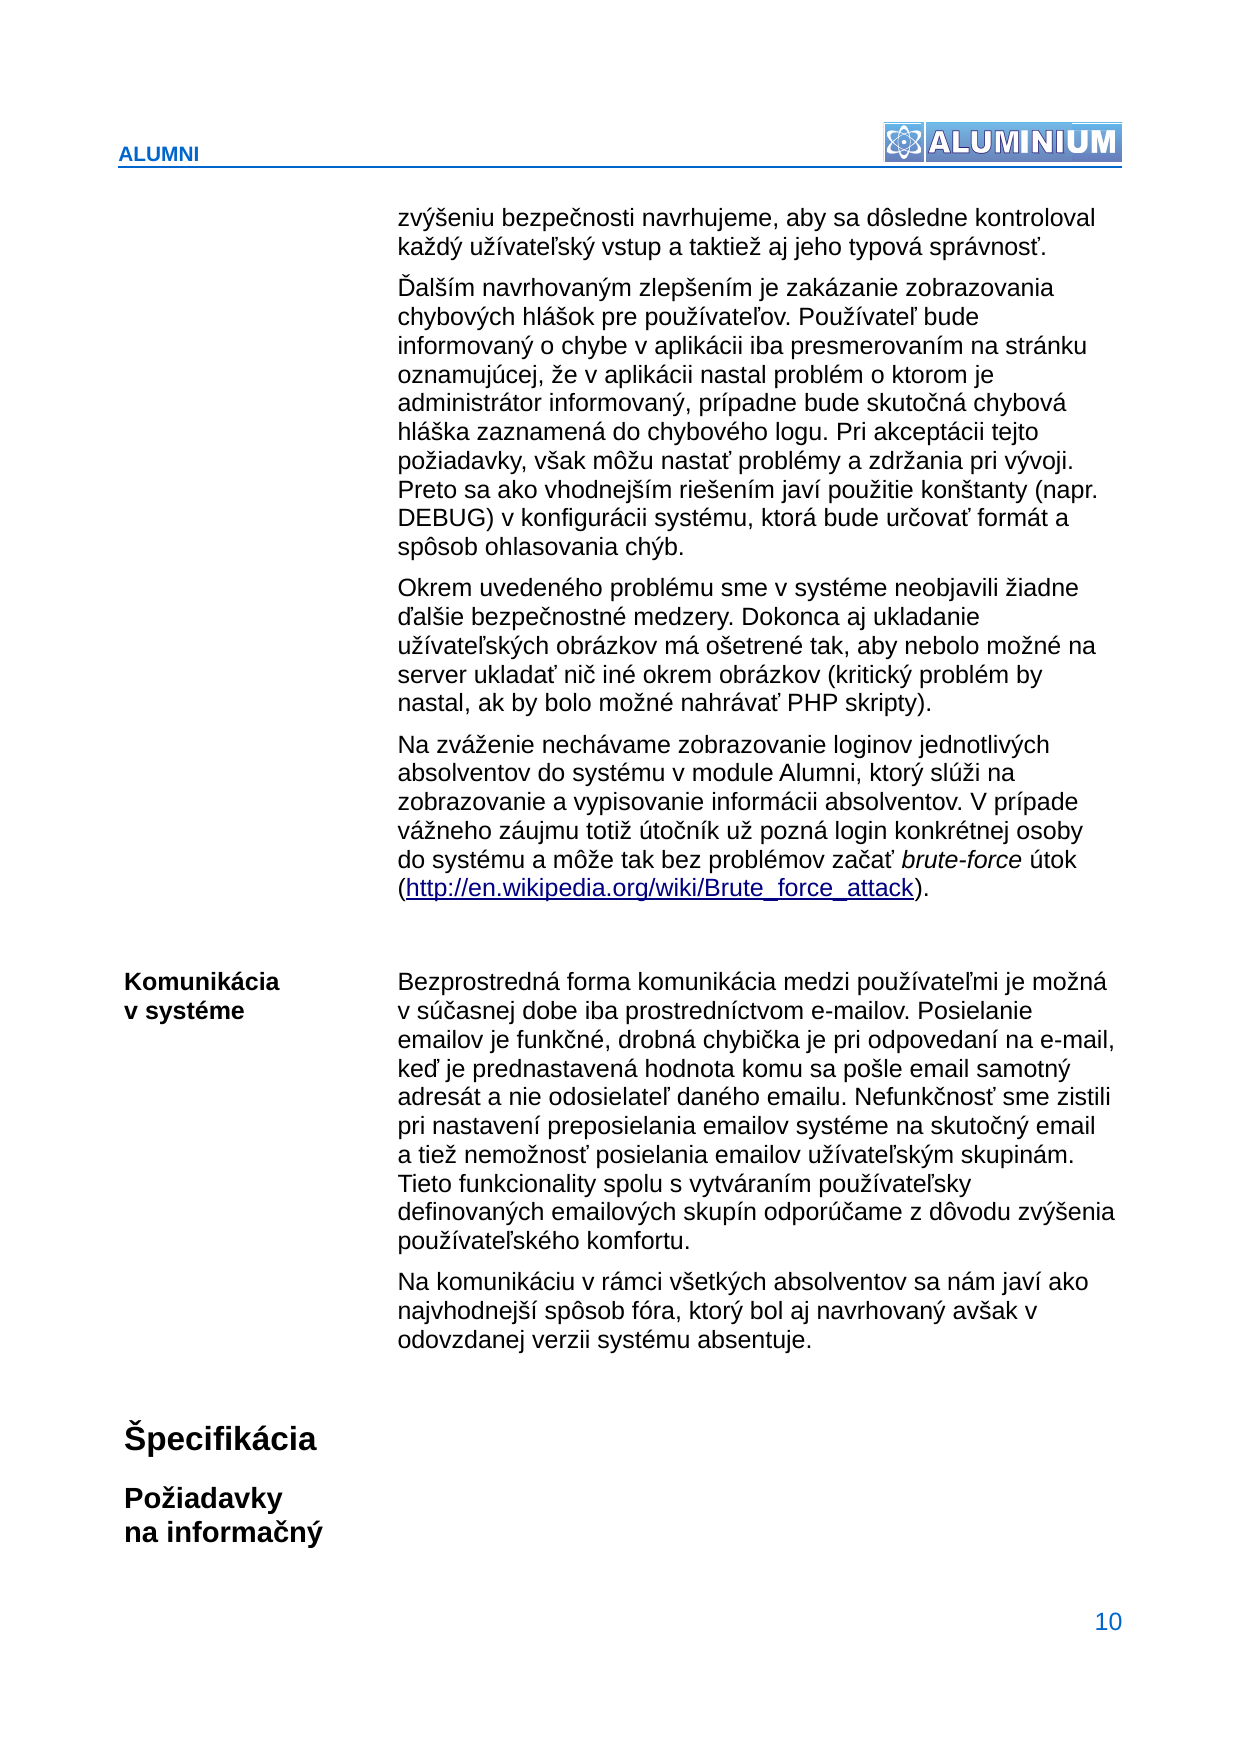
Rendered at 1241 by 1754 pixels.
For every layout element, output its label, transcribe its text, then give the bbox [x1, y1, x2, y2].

table_cell Špecifikácia [118, 1413, 392, 1475]
table_cell Komunikácia v systéme [118, 962, 392, 1413]
table_cell Bezprostredná forma komunikácia medzi používateľmi je možná v súčasnej dobe iba prostredníctvom e-mailov. Posielanie emailov je funkčné, drobná chybička je pri odpovedaní na e-mail, keď je prednastavená hodnota komu sa pošle email samotný adresát a nie odosielateľ daného emailu. Nefunkčnosť sme zistili pri nastavení preposielania emailov systéme na skutočný email a tiež nemožnosť posielania emailov užívateľským skupinám. Tieto funkcionality spolu s vytváraním používateľsky definovaných emailových skupín odporúčame z dôvodu zvýšenia používateľského komfortu. Na komunikáciu v rámci všetkých absolventov sa nám javí ako najvhodnejší spôsob fóra, ktorý bol aj navrhovaný avšak v odovzdanej verzii systému absentuje. [392, 962, 1123, 1413]
table_cell zvýšeniu bezpečnosti navrhujeme, aby sa dôsledne kontroloval každý užívateľský vstup a taktiež aj jeho typová správnosť. Ďalším navrhovaným zlepšením je zakázanie zobrazovania chybových hlášok pre používateľov. Používateľ bude informovaný o chybe v aplikácii iba presmerovaním na stránku oznamujúcej, že v aplikácii nastal problém o ktorom je administrátor informovaný, prípadne bude skutočná chybová hláška zaznamená do chybového logu. Pri akceptácii tejto požiadavky, však môžu nastať problémy a zdržania pri vývoji. Preto sa ako vhodnejším riešením javí použitie konštanty (napr. DEBUG) v konfigurácii systému, ktorá bude určovať formát a spôsob ohlasovania chýb. Okrem uvedeného problému sme v systéme neobjavili žiadne ďalšie bezpečnostné medzery. Dokonca aj ukladanie užívateľských obrázkov má ošetrené tak, aby nebolo možné na server ukladať nič iné okrem obrázkov (kritický problém by nastal, ak by bolo možné nahrávať PHP skripty). Na zváženie nechávame zobrazovanie loginov jednotlivých absolventov do systému v module Alumni, ktorý slúži na zobrazovanie a vypisovanie informácii absolventov. V prípade vážneho záujmu totiž útočník už pozná login konkrétnej osoby do systému a môže tak bez problémov začať brute-force útok (http://en.wikipedia.org/wiki/Brute_force_attack). [392, 198, 1123, 962]
table_cell Požiadavky na informačný [118, 1475, 392, 1569]
table_cell [118, 198, 392, 962]
table_cell [392, 1413, 1123, 1475]
table_cell [392, 1475, 1123, 1569]
